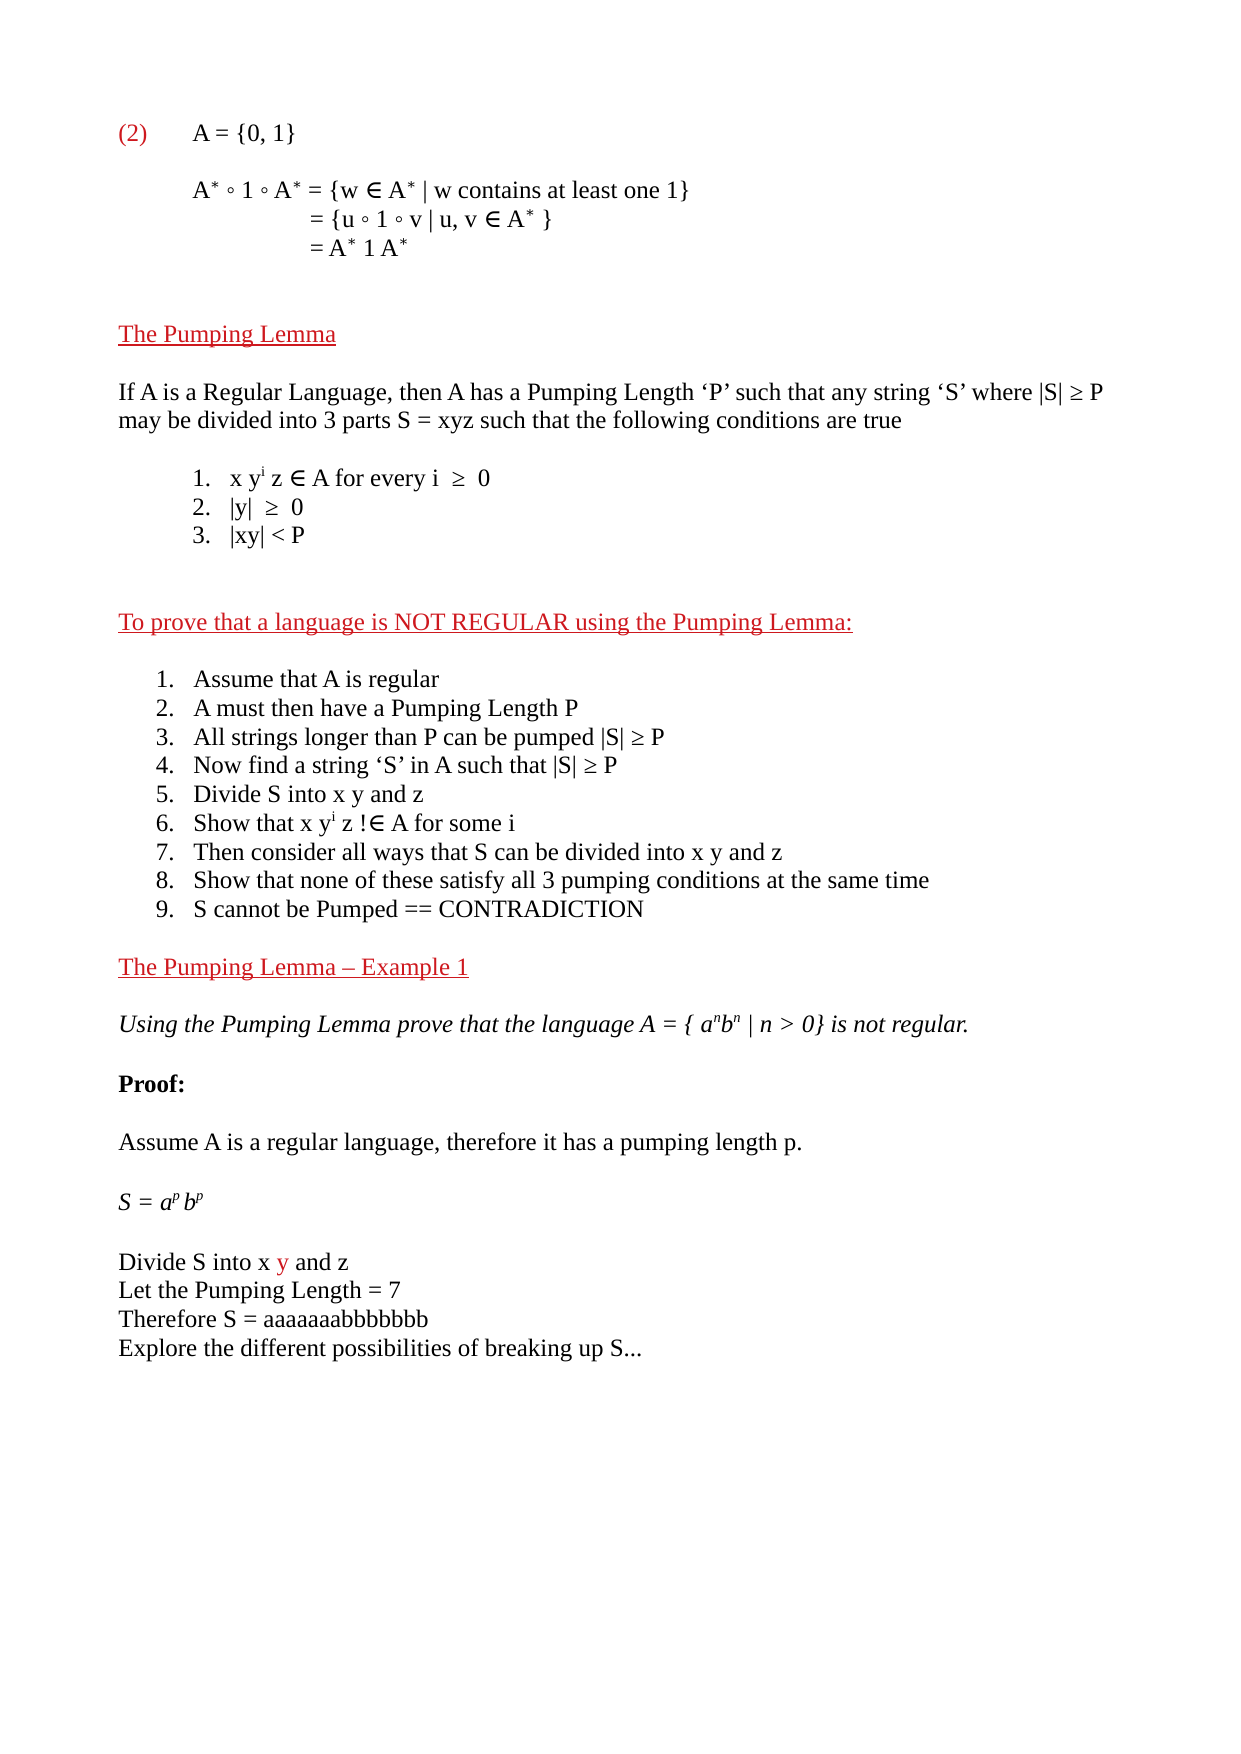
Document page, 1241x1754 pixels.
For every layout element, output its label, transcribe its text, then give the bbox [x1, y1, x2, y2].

text A∗ ◦ 1 ◦ A∗ = {w ∈ A∗ | w contains at least one 1} [118, 176, 1122, 204]
list Now find a string ‘S’ in A such that |S| ≥ P [156, 751, 1122, 779]
text Explore the different possibilities of breaking up S... [118, 1333, 1122, 1362]
text Using the Pumping Lemma prove that the language A = { anbn | n > 0} is not regular. [118, 1009, 1122, 1038]
text = {u ◦ 1 ◦ v | u, v ∈ A∗ } [118, 204, 1122, 233]
text Assume A is a regular language, therefore it has a pumping length p. [118, 1127, 1122, 1156]
list All strings longer than P can be pumped |S| ≥ P [156, 722, 1122, 751]
text Proof: [118, 1069, 1122, 1098]
list Show that x yi z !∈ A for some i [156, 808, 1122, 837]
list Show that none of these satisfy all 3 pumping conditions at the same time [156, 866, 1122, 894]
text Therefore S = aaaaaaabbbbbbb [118, 1304, 1122, 1333]
list Then consider all ways that S can be divided into x y and z [156, 837, 1122, 866]
text 2. |y| ≥ 0 [118, 492, 1122, 521]
text The Pumping Lemma – Example 1 [118, 952, 1122, 981]
text 3. |xy| < P [118, 521, 1122, 549]
list Assume that A is regular [156, 664, 1122, 693]
text To prove that a language is NOT REGULAR using the Pumping Lemma: [118, 607, 1122, 636]
text Let the Pumping Length = 7 [118, 1275, 1122, 1304]
text = A∗ 1 A∗ [118, 233, 1122, 262]
list A must then have a Pumping Length P [156, 693, 1122, 722]
list Divide S into x y and z [156, 779, 1122, 808]
text S = ap bp [118, 1187, 1122, 1215]
text Divide S into x y and z [118, 1247, 1122, 1275]
text The Pumping Lemma [118, 319, 1122, 348]
text (2) A = {0, 1} [118, 118, 1122, 147]
text If A is a Regular Language, then A has a Pumping Length ‘P’ such that any string ‘S’ where |S| ≥ P may be divided into 3 parts S = xyz such that the following conditions are true [118, 377, 1122, 434]
list S cannot be Pumped == CONTRADICTION [156, 894, 1122, 923]
text 1. x yi z ∈ A for every i ≥ 0 [118, 463, 1122, 492]
